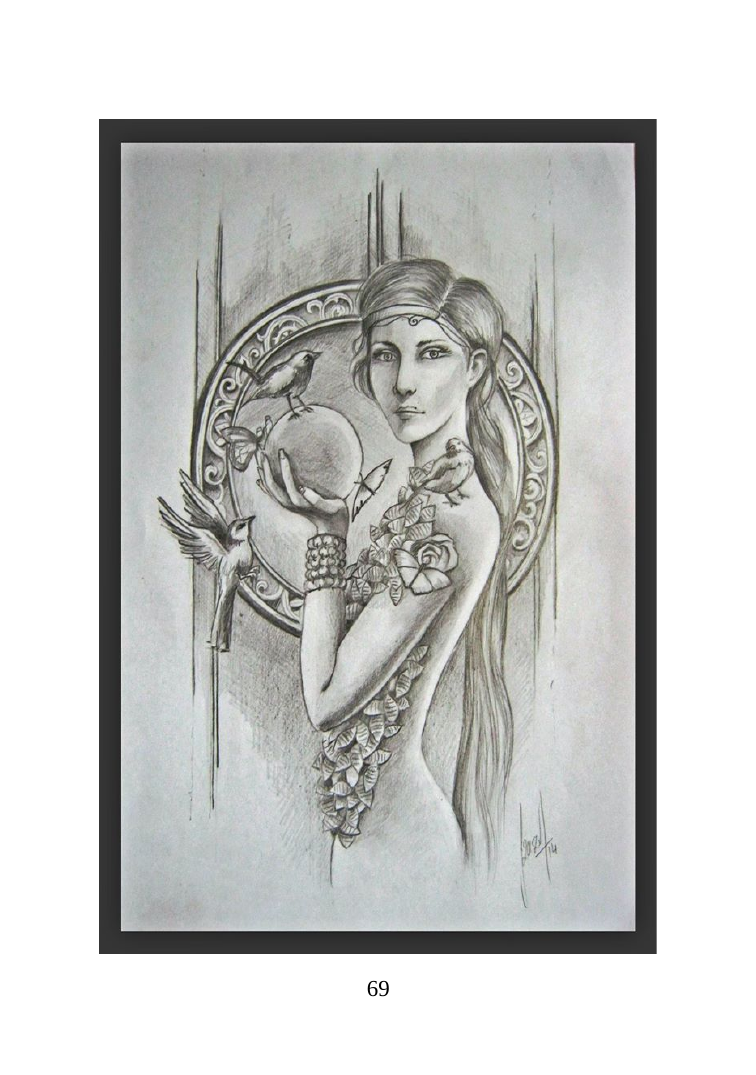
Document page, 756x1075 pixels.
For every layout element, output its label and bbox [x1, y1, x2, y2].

picture [99, 119, 657, 954]
